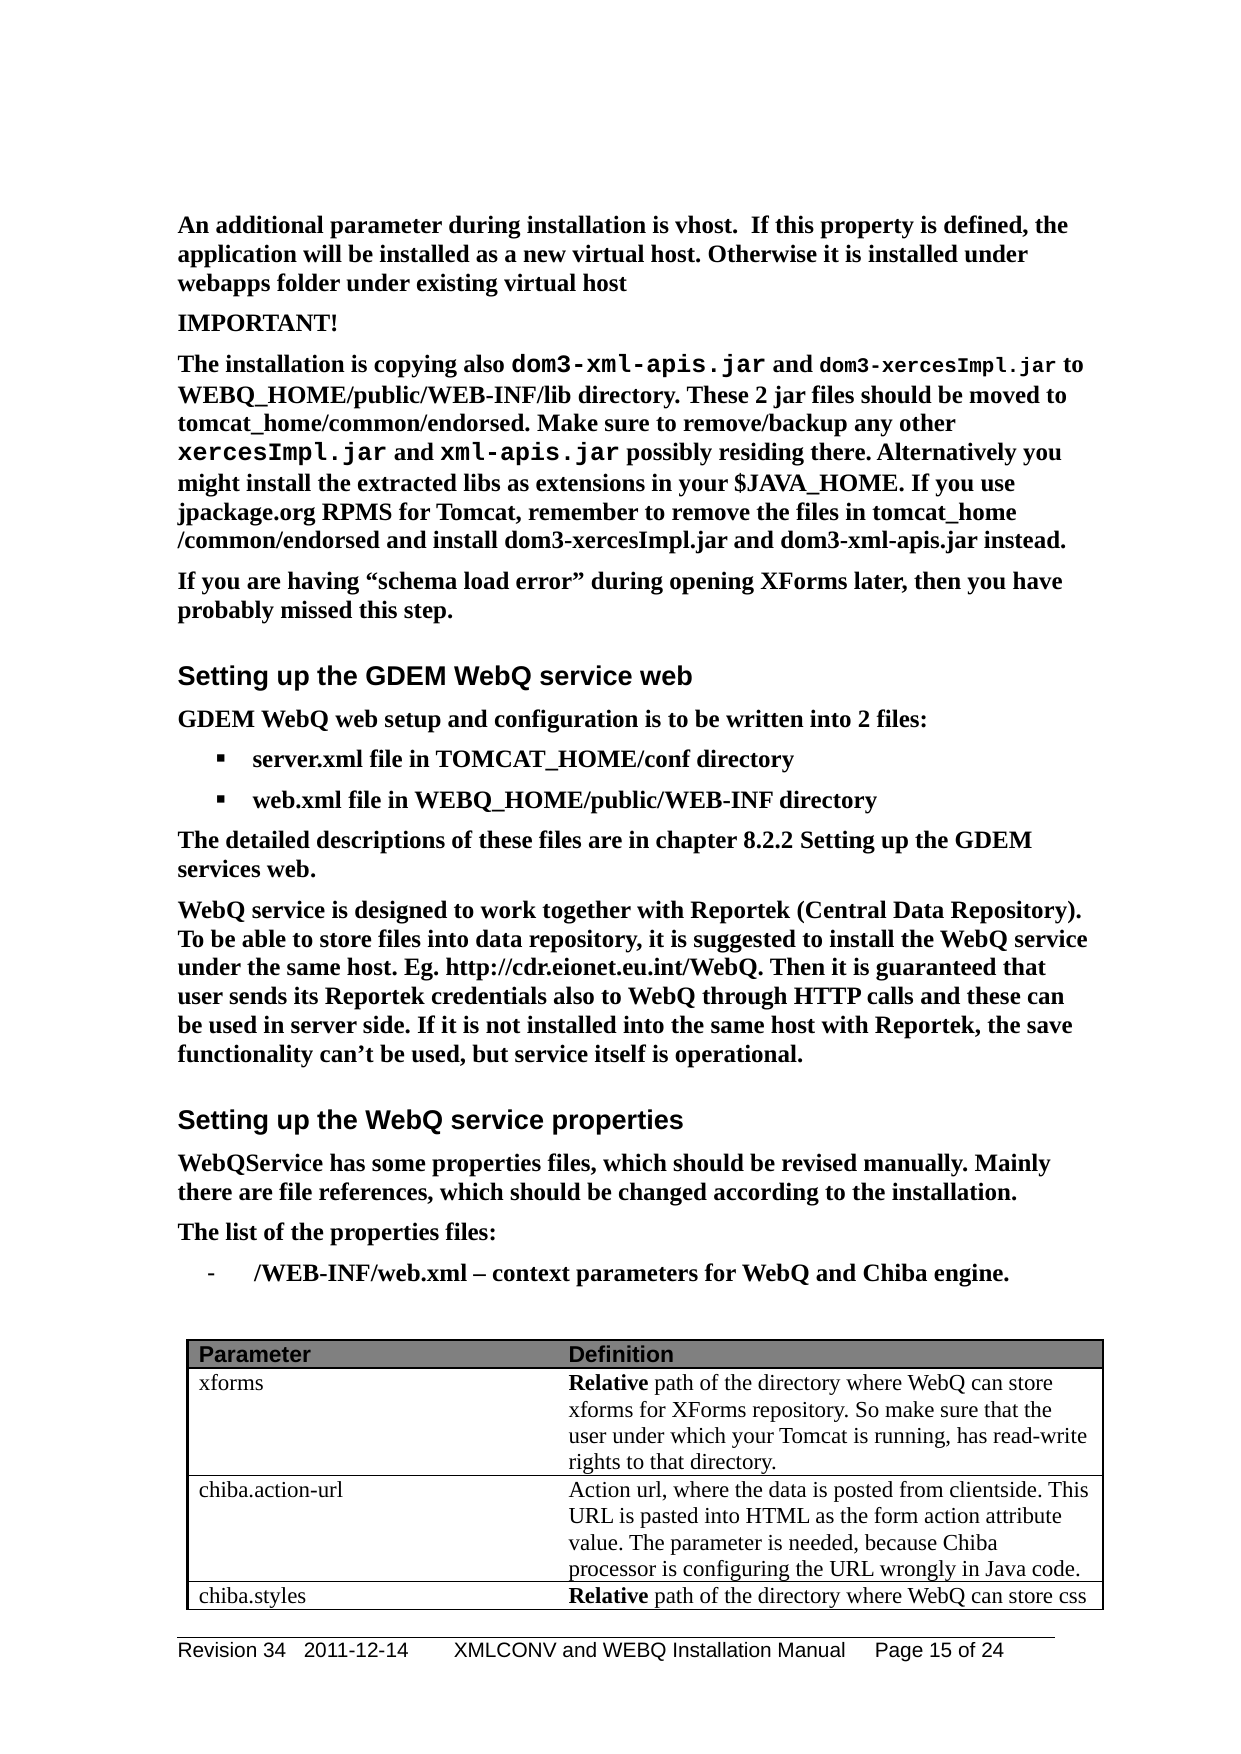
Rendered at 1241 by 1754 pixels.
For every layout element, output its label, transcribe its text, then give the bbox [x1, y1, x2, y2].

list web.xml file in WEBQ_HOME/public/WEB-INF directory [215, 785, 1092, 814]
table_header Definition [557, 1341, 1102, 1367]
list /WEB-INF/web.xml – context parameters for WebQ and Chiba engine. [207, 1258, 1092, 1287]
text WebQ service is designed to work together with Reportek (Central Data Repository). To be able to store files into data repository, it is suggested to install the WebQ service under the same host. Eg. http://cdr.eionet.eu.int/WebQ. Then it is guaranteed that user sends its Reportek credentials also to WebQ through HTTP calls and these can be used in server side. If it is not installed into the same host with Reportek, the save functionality can’t be used, but service itself is operational. [177, 895, 1092, 1067]
table_cell chiba.action-url [189, 1476, 557, 1581]
text WebQService has some properties files, which should be revised manually. Mainly there are file references, which should be changed according to the installation. [177, 1148, 1092, 1205]
table_cell xforms [189, 1369, 557, 1475]
table_cell Relative path of the directory where WebQ can store xforms for XForms repository. So make sure that the user under which your Tomcat is running, has read-write rights to that directory. [557, 1369, 1102, 1475]
list server.xml file in TOMCAT_HOME/conf directory [215, 744, 1092, 773]
text The list of the properties files: [177, 1217, 1092, 1246]
text If you are having “schema load error” during opening XForms later, then you have probably missed this step. [177, 566, 1092, 623]
subtitle Setting up the GDEM WebQ service web [177, 660, 1092, 692]
text IMPORTANT! [177, 308, 1092, 337]
text An additional parameter during installation is vhost. If this property is defined, the application will be installed as a new virtual host. Otherwise it is installed under webapps folder under existing virtual host [177, 210, 1092, 297]
table_header Parameter [189, 1341, 557, 1367]
table_cell Action url, where the data is posted from clientside. This URL is pasted into HTML as the form action attribute value. The parameter is needed, because Chiba processor is configuring the URL wrongly in Java code. [557, 1476, 1102, 1581]
text The detailed descriptions of these files are in chapter 8.2.2 Setting up the GDEM services web. [177, 826, 1092, 883]
text The installation is copying also dom3-xml-apis.jar and dom3-xercesImpl.jar to WEBQ_HOME/public/WEB-INF/lib directory. These 2 jar files should be moved to tomcat_home/common/endorsed. Make sure to remove/backup any other xercesImpl.jar and xml-apis.jar possibly residing there. Alternatively you might install the extracted libs as extensions in your $JAVA_HOME. If you use jpackage.org RPMS for Tomcat, remember to remove the files in tomcat_home /common/endorsed and install dom3-xercesImpl.jar and dom3-xml-apis.jar instead. [177, 349, 1092, 554]
table_cell Relative path of the directory where WebQ can store css [557, 1582, 1102, 1609]
text GDEM WebQ web setup and configuration is to be written into 2 files: [177, 704, 1092, 733]
subtitle Setting up the WebQ service properties [177, 1104, 1092, 1135]
table_cell chiba.styles [189, 1582, 557, 1609]
